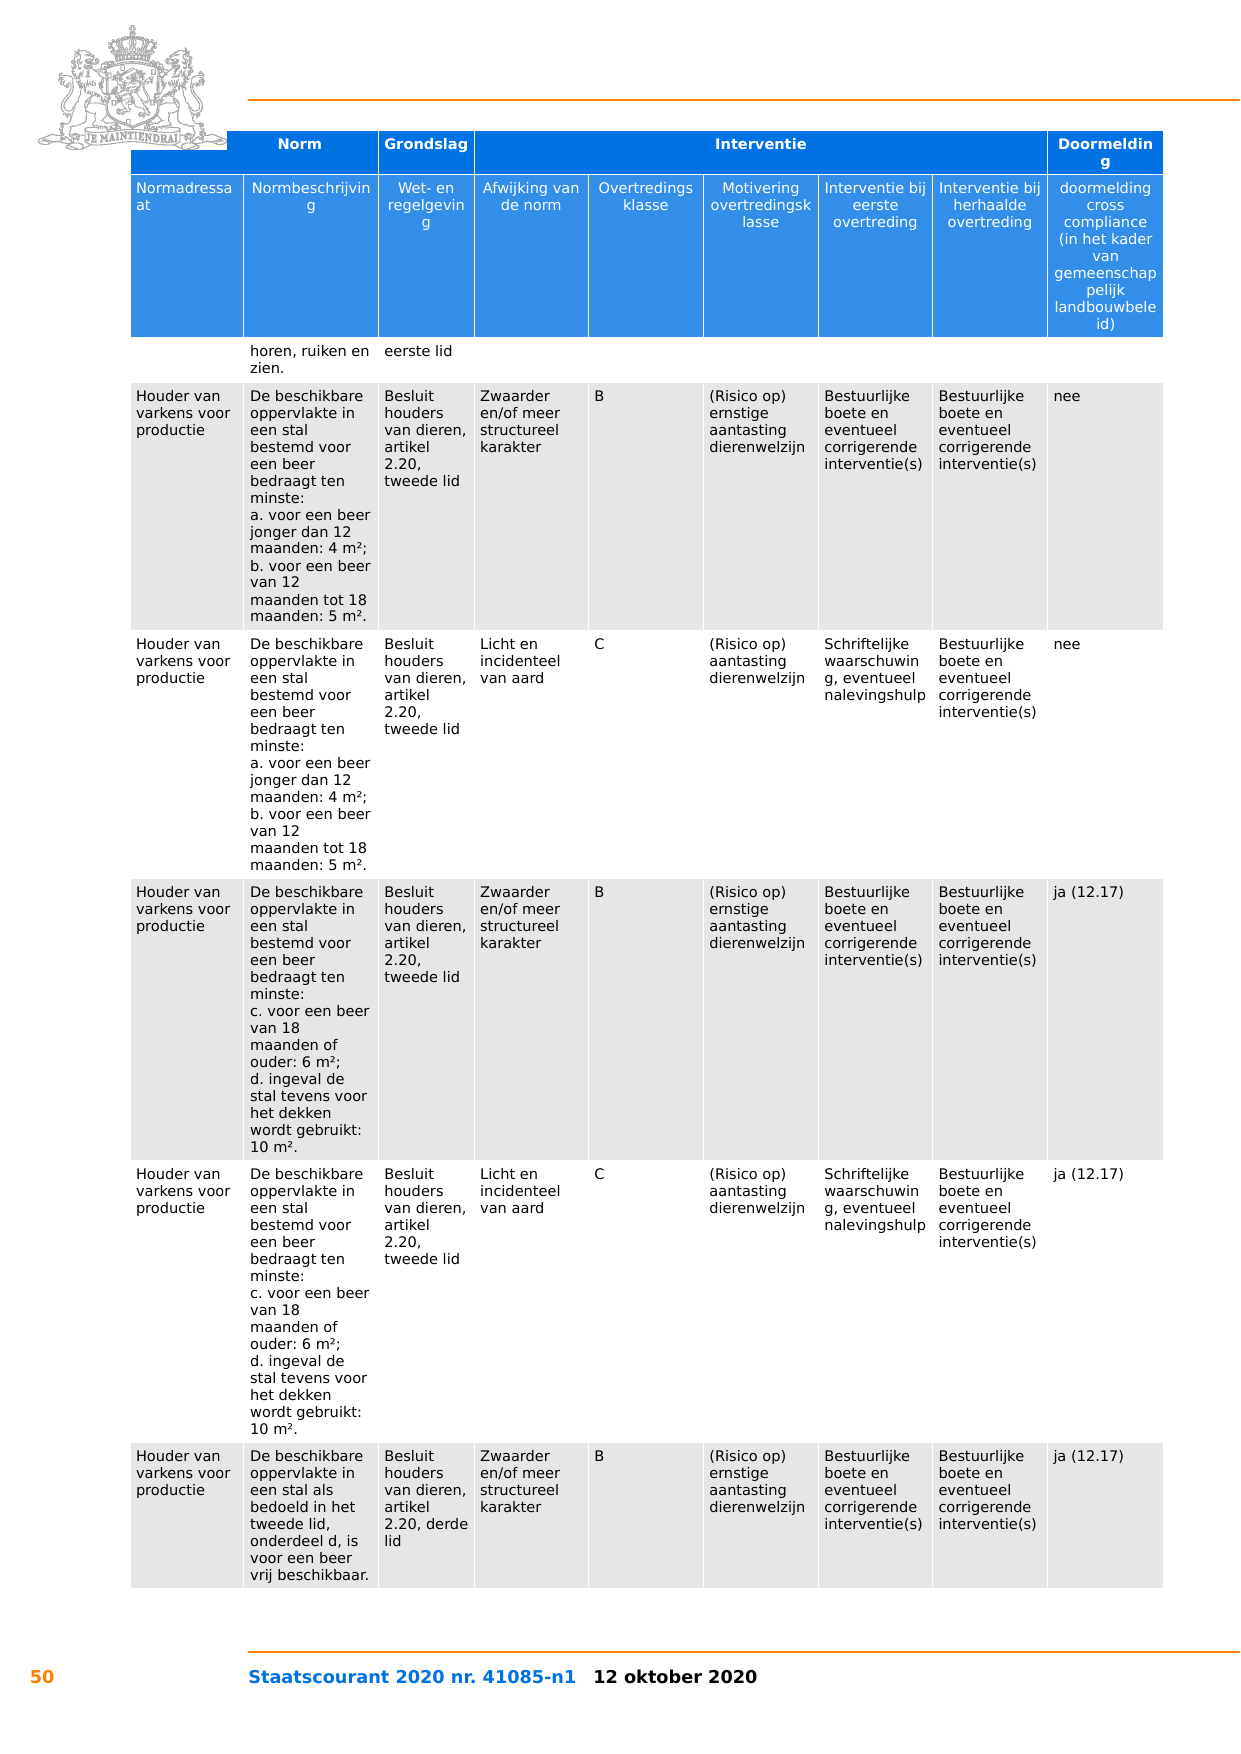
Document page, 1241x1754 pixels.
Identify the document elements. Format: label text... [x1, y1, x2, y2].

table_cell (Risico op) aantasting dierenwelzijn [704, 631, 818, 878]
table_cell Schriftelijke waarschuwing, eventueel nalevingshulp [819, 1161, 932, 1442]
table_cell Houder van varkens voor productie [131, 383, 243, 630]
table_cell Normadressaat [131, 175, 243, 337]
table_cell Houder van varkens voor productie [131, 1161, 243, 1442]
table_cell Zwaarder en/of meer structureel karakter [475, 383, 588, 630]
table_cell [475, 339, 588, 382]
table_cell Motivering overtredingsklasse [704, 175, 818, 337]
table_cell Besluit houders van dieren, artikel 2.20, tweede lid [379, 631, 474, 878]
table_cell (Risico op) ernstige aantasting dierenwelzijn [704, 1443, 818, 1588]
table_cell C [589, 631, 703, 878]
table_cell [933, 339, 1047, 382]
table_cell Interventie bij herhaalde overtreding [933, 175, 1047, 337]
table_cell (Risico op) ernstige aantasting dierenwelzijn [704, 383, 818, 630]
table_cell B [589, 879, 703, 1160]
table_cell nee [1048, 383, 1163, 630]
table_cell Bestuurlijke boete en eventueel corrigerende interventie(s) [819, 383, 932, 630]
table_cell Interventie bij eerste overtreding [819, 175, 932, 337]
table_header Interventie [475, 131, 1047, 174]
table_cell Wet- en regelgeving [379, 175, 474, 337]
table_cell De beschikbare oppervlakte in een stal bestemd voor een beer bedraagt ten minste: a. voor een beer jonger dan 12 maanden: 4 m²; b. voor een beer van 12 maanden tot 18 maanden: 5 m². [244, 383, 378, 630]
table_header Doormelding [1048, 131, 1163, 174]
table_cell ja (12.17) [1048, 879, 1163, 1160]
table_cell (Risico op) ernstige aantasting dierenwelzijn [704, 879, 818, 1160]
table_cell Bestuurlijke boete en eventueel corrigerende interventie(s) [819, 879, 932, 1160]
table_header Norm [131, 131, 378, 174]
table_cell [704, 339, 818, 382]
table_cell Normbeschrijving [244, 175, 378, 337]
table_cell nee [1048, 631, 1163, 878]
table_cell (Risico op) aantasting dierenwelzijn [704, 1161, 818, 1442]
table_cell De beschikbare oppervlakte in een stal bestemd voor een beer bedraagt ten minste: c. voor een beer van 18 maanden of ouder: 6 m²; d. ingeval de stal tevens voor het dekken wordt gebruikt: 10 m². [244, 879, 378, 1160]
table_cell De beschikbare oppervlakte in een stal bestemd voor een beer bedraagt ten minste: a. voor een beer jonger dan 12 maanden: 4 m²; b. voor een beer van 12 maanden tot 18 maanden: 5 m². [244, 631, 378, 878]
table_cell Besluit houders van dieren, artikel 2.20, tweede lid [379, 879, 474, 1160]
table_cell Overtredingsklasse [589, 175, 703, 337]
table_cell Besluit houders van dieren, artikel 2.20, tweede lid [379, 383, 474, 630]
table_cell Besluit houders van dieren, artikel 2.20, tweede lid [379, 1161, 474, 1442]
table_cell doormelding cross compliance (in het kader van gemeenschappelijk landbouwbeleid) [1048, 175, 1163, 337]
table_cell ja (12.17) [1048, 1161, 1163, 1442]
table_cell Schriftelijke waarschuwing, eventueel nalevingshulp [819, 631, 932, 878]
table_cell Zwaarder en/of meer structureel karakter [475, 1443, 588, 1588]
table_cell Besluit houders van dieren, artikel 2.20, derde lid [379, 1443, 474, 1588]
table_cell ja (12.17) [1048, 1443, 1163, 1588]
table_cell Zwaarder en/of meer structureel karakter [475, 879, 588, 1160]
table_cell De beschikbare oppervlakte in een stal bestemd voor een beer bedraagt ten minste: c. voor een beer van 18 maanden of ouder: 6 m²; d. ingeval de stal tevens voor het dekken wordt gebruikt: 10 m². [244, 1161, 378, 1442]
table_cell [1048, 339, 1163, 382]
table_cell Bestuurlijke boete en eventueel corrigerende interventie(s) [819, 1443, 932, 1588]
table_cell Licht en incidenteel van aard [475, 1161, 588, 1442]
table_cell Houder van varkens voor productie [131, 1443, 243, 1588]
table_cell [819, 339, 932, 382]
table_cell Licht en incidenteel van aard [475, 631, 588, 878]
table_cell B [589, 1443, 703, 1588]
table_cell [131, 339, 243, 382]
table_cell Bestuurlijke boete en eventueel corrigerende interventie(s) [933, 1443, 1047, 1588]
table_header Grondslag [379, 131, 474, 174]
table_cell De beschikbare oppervlakte in een stal als bedoeld in het tweede lid, onderdeel d, is voor een beer vrij beschikbaar. [244, 1443, 378, 1588]
table_cell Afwijking van de norm [475, 175, 588, 337]
table_cell Bestuurlijke boete en eventueel corrigerende interventie(s) [933, 383, 1047, 630]
table_cell Bestuurlijke boete en eventueel corrigerende interventie(s) [933, 879, 1047, 1160]
table_cell Bestuurlijke boete en eventueel corrigerende interventie(s) [933, 1161, 1047, 1442]
table_cell horen, ruiken en zien. [244, 339, 378, 382]
table_cell B [589, 383, 703, 630]
table_cell eerste lid [379, 339, 474, 382]
table_cell C [589, 1161, 703, 1442]
picture [38, 25, 227, 150]
table_cell Houder van varkens voor productie [131, 879, 243, 1160]
table_cell Houder van varkens voor productie [131, 631, 243, 878]
table_cell Bestuurlijke boete en eventueel corrigerende interventie(s) [933, 631, 1047, 878]
table_cell [589, 339, 703, 382]
